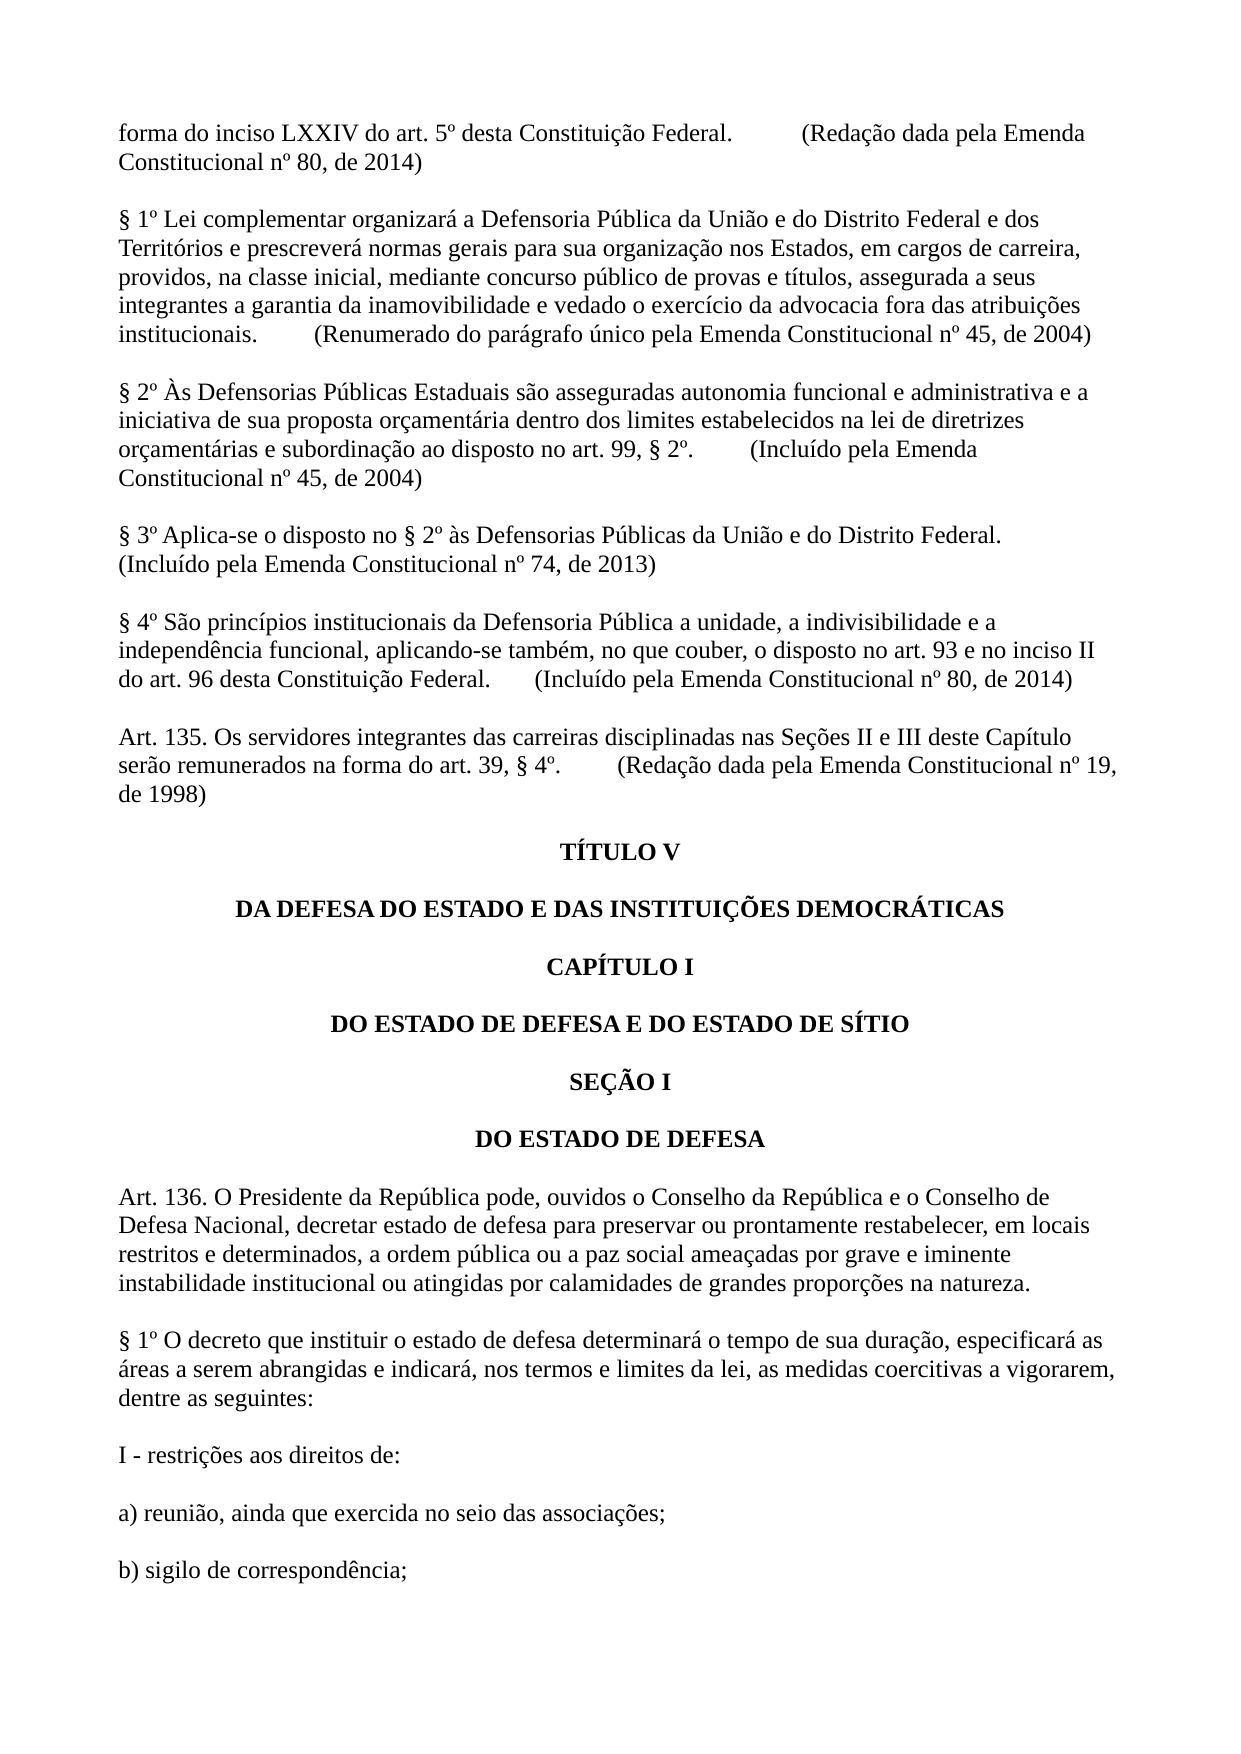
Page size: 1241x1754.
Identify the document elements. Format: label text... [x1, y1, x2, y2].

text CAPÍTULO I [118, 952, 1122, 981]
text a) reunião, ainda que exercida no seio das associações; [118, 1498, 1122, 1527]
text DO ESTADO DE DEFESA E DO ESTADO DE SÍTIO [118, 1009, 1122, 1038]
text § 1º Lei complementar organizará a Defensoria Pública da União e do Distrito Federal e dos Territórios e prescreverá normas gerais para sua organização nos Estados, em cargos de carreira, providos, na classe inicial, mediante concurso público de provas e títulos, assegurada a seus integrantes a garantia da inamovibilidade e vedado o exercício da advocacia fora das atribuições institucionais. (Renumerado do parágrafo único pela Emenda Constitucional nº 45, de 2004) [118, 204, 1122, 348]
text Art. 135. Os servidores integrantes das carreiras disciplinadas nas Seções II e III deste Capítulo serão remunerados na forma do art. 39, § 4º. (Redação dada pela Emenda Constitucional nº 19, de 1998) [118, 722, 1122, 808]
text b) sigilo de correspondência; [118, 1556, 1122, 1584]
text SEÇÃO I [118, 1067, 1122, 1096]
text § 2º Às Defensorias Públicas Estaduais são asseguradas autonomia funcional e administrativa e a iniciativa de sua proposta orçamentária dentro dos limites estabelecidos na lei de diretrizes orçamentárias e subordinação ao disposto no art. 99, § 2º. (Incluído pela Emenda Constitucional nº 45, de 2004) [118, 377, 1122, 492]
text § 1º O decreto que instituir o estado de defesa determinará o tempo de sua duração, especificará as áreas a serem abrangidas e indicará, nos termos e limites da lei, as medidas coercitivas a vigorarem, dentre as seguintes: [118, 1326, 1122, 1412]
text I - restrições aos direitos de: [118, 1441, 1122, 1469]
text DA DEFESA DO ESTADO E DAS INSTITUIÇÕES DEMOCRÁTICAS [118, 894, 1122, 923]
text forma do inciso LXXIV do art. 5º desta Constituição Federal. (Redação dada pela Emenda Constitucional nº 80, de 2014) [118, 118, 1122, 176]
text § 3º Aplica-se o disposto no § 2º às Defensorias Públicas da União e do Distrito Federal. (Incluído pela Emenda Constitucional nº 74, de 2013) [118, 521, 1122, 578]
text DO ESTADO DE DEFESA [118, 1124, 1122, 1153]
text Art. 136. O Presidente da República pode, ouvidos o Conselho da República e o Conselho de Defesa Nacional, decretar estado de defesa para preservar ou prontamente restabelecer, em locais restritos e determinados, a ordem pública ou a paz social ameaçadas por grave e iminente instabilidade institucional ou atingidas por calamidades de grandes proporções na natureza. [118, 1182, 1122, 1297]
text TÍTULO V [118, 837, 1122, 866]
text § 4º São princípios institucionais da Defensoria Pública a unidade, a indivisibilidade e a independência funcional, aplicando-se também, no que couber, o disposto no art. 93 e no inciso II do art. 96 desta Constituição Federal. (Incluído pela Emenda Constitucional nº 80, de 2014) [118, 607, 1122, 693]
